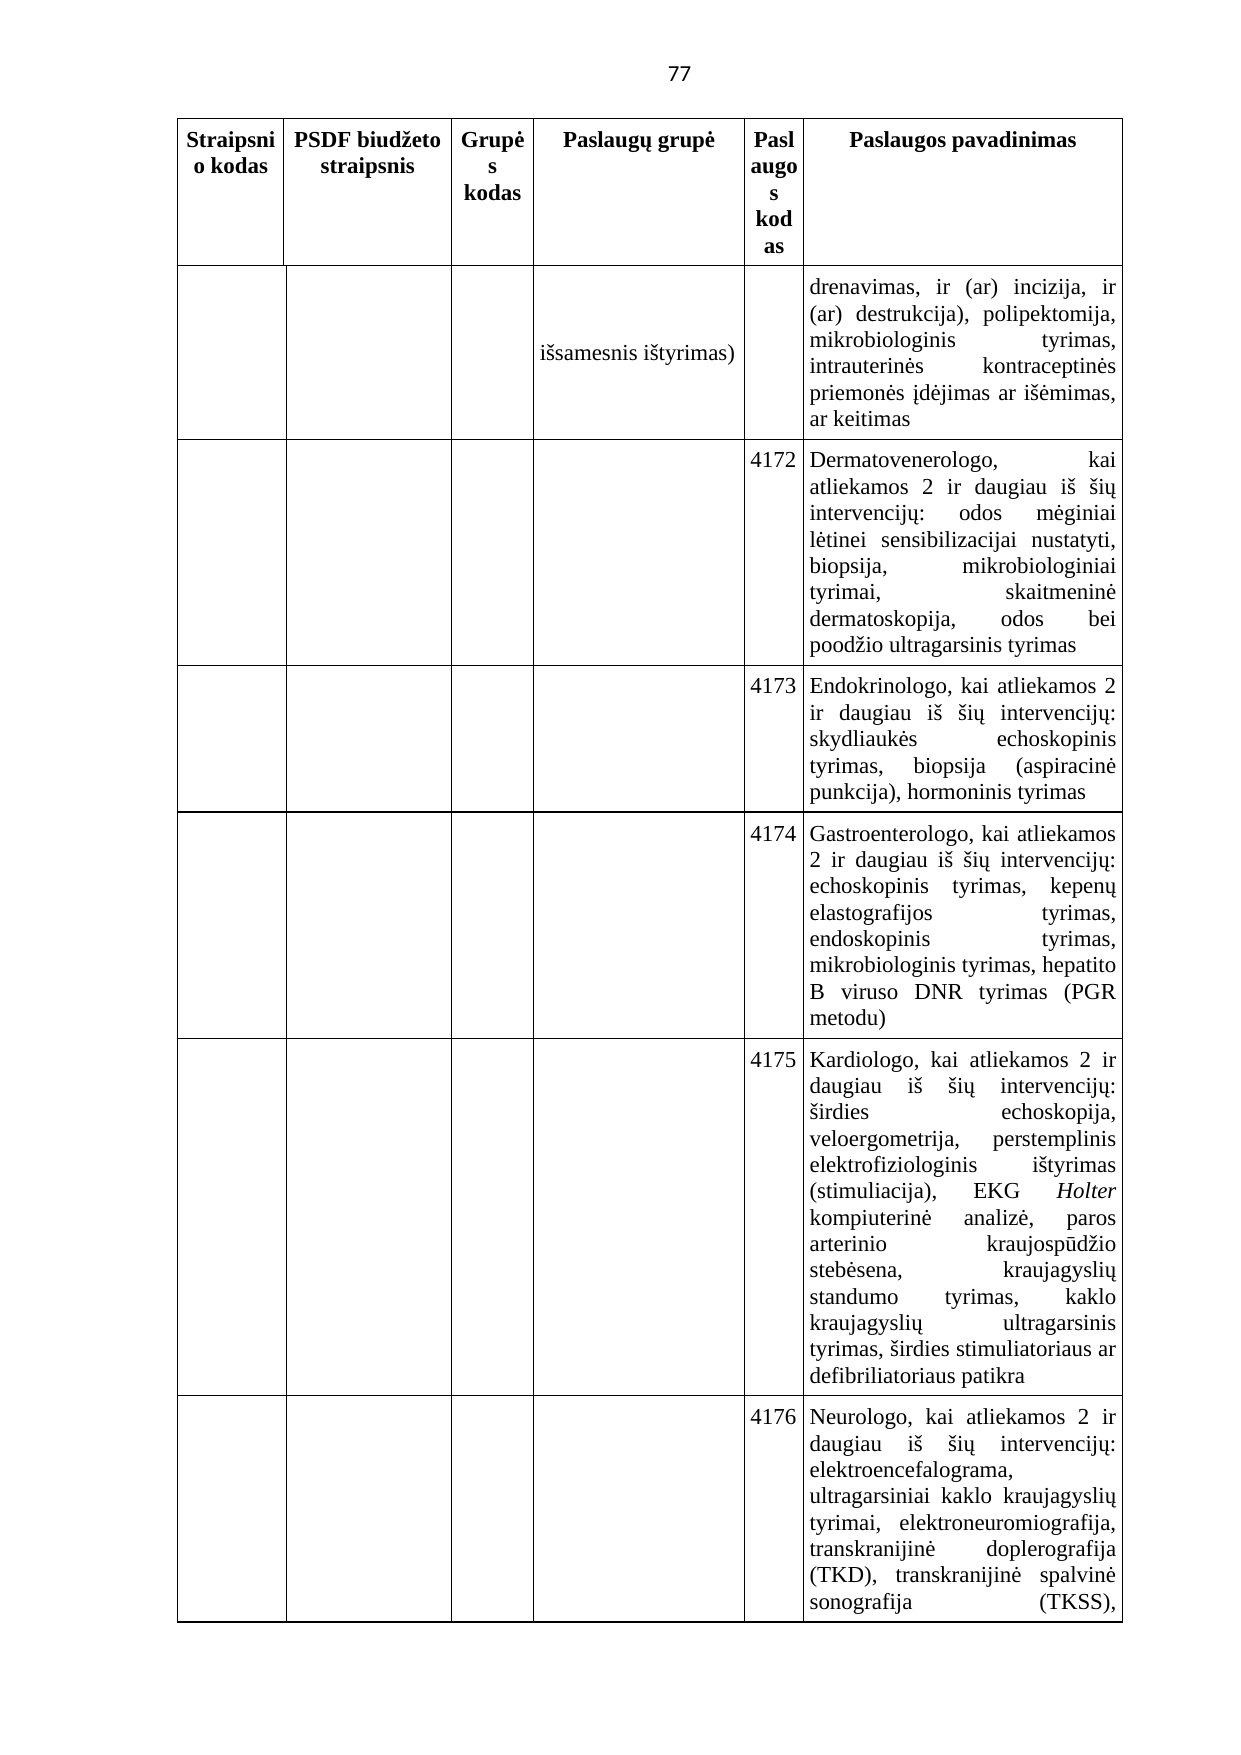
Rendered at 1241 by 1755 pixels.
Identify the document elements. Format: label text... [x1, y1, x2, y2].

table_cell Endokrinologo, kai atliekamos 2 ir daugiau iš šių intervencijų: skydliaukės echoskopinis tyrimas, biopsija (aspiracinė punkcija), hormoninis tyrimas [804, 666, 1122, 811]
table_cell [178, 813, 286, 1037]
table_cell [178, 1396, 286, 1621]
table_cell [178, 440, 286, 664]
table_cell [287, 266, 451, 438]
table_cell Dermatovenerologo, kai atliekamos 2 ir daugiau iš šių intervencijų: odos mėginiai lėtinei sensibilizacijai nustatyti, biopsija, mikrobiologiniai tyrimai, skaitmeninė dermatoskopija, odos bei poodžio ultragarsinis tyrimas [804, 440, 1122, 664]
table_cell išsamesnis ištyrimas) [534, 266, 744, 438]
table_header Grupės kodas [452, 119, 533, 265]
table_cell [287, 666, 451, 811]
table_cell [287, 440, 451, 664]
table_header Straipsnio kodas [178, 119, 283, 265]
table_cell 4175 [745, 1039, 803, 1395]
table_cell [287, 813, 451, 1037]
table_header PSDF biudžeto straipsnis [284, 119, 451, 265]
table_cell [452, 666, 533, 811]
table_cell [534, 1396, 744, 1621]
table_header Paslaugos pavadinimas [804, 119, 1122, 265]
table_header Paslaugų grupė [534, 119, 744, 265]
table_cell [178, 666, 286, 811]
table_cell [534, 666, 744, 811]
table_cell [534, 813, 744, 1037]
table_cell [534, 440, 744, 664]
table_cell [452, 1039, 533, 1395]
table_cell drenavimas, ir (ar) incizija, ir (ar) destrukcija), polipektomija, mikrobiologinis tyrimas, intrauterinės kontraceptinės priemonės įdėjimas ar išėmimas, ar keitimas [804, 266, 1122, 438]
table_cell [287, 1039, 451, 1395]
table_cell [452, 440, 533, 664]
table_cell [452, 266, 533, 438]
table_cell 4176 [745, 1396, 803, 1621]
table_cell 4172 [745, 440, 803, 664]
table_cell Neurologo, kai atliekamos 2 ir daugiau iš šių intervencijų: elektroencefalograma, ultragarsiniai kaklo kraujagyslių tyrimai, elektroneuromiografija, transkranijinė doplerografija (TKD), transkranijinė spalvinė sonografija (TKSS), [804, 1396, 1122, 1621]
table_header Paslaugos kodas [745, 119, 803, 265]
table_cell [178, 1039, 286, 1395]
table_cell Kardiologo, kai atliekamos 2 ir daugiau iš šių intervencijų: širdies echoskopija, veloergometrija, perstemplinis elektrofiziologinis ištyrimas (stimuliacija), EKG Holter kompiuterinė analizė, paros arterinio kraujospūdžio stebėsena, kraujagyslių standumo tyrimas, kaklo kraujagyslių ultragarsinis tyrimas, širdies stimuliatoriaus ar defibriliatoriaus patikra [804, 1039, 1122, 1395]
table_cell 4174 [745, 813, 803, 1037]
table_cell [178, 266, 286, 438]
table_cell [452, 813, 533, 1037]
table_cell [452, 1396, 533, 1621]
table_cell 4173 [745, 666, 803, 811]
table_cell [534, 1039, 744, 1395]
table_cell Gastroenterologo, kai atliekamos 2 ir daugiau iš šių intervencijų: echoskopinis tyrimas, kepenų elastografijos tyrimas, endoskopinis tyrimas, mikrobiologinis tyrimas, hepatito B viruso DNR tyrimas (PGR metodu) [804, 813, 1122, 1037]
table_cell [745, 266, 803, 438]
table_cell [287, 1396, 451, 1621]
